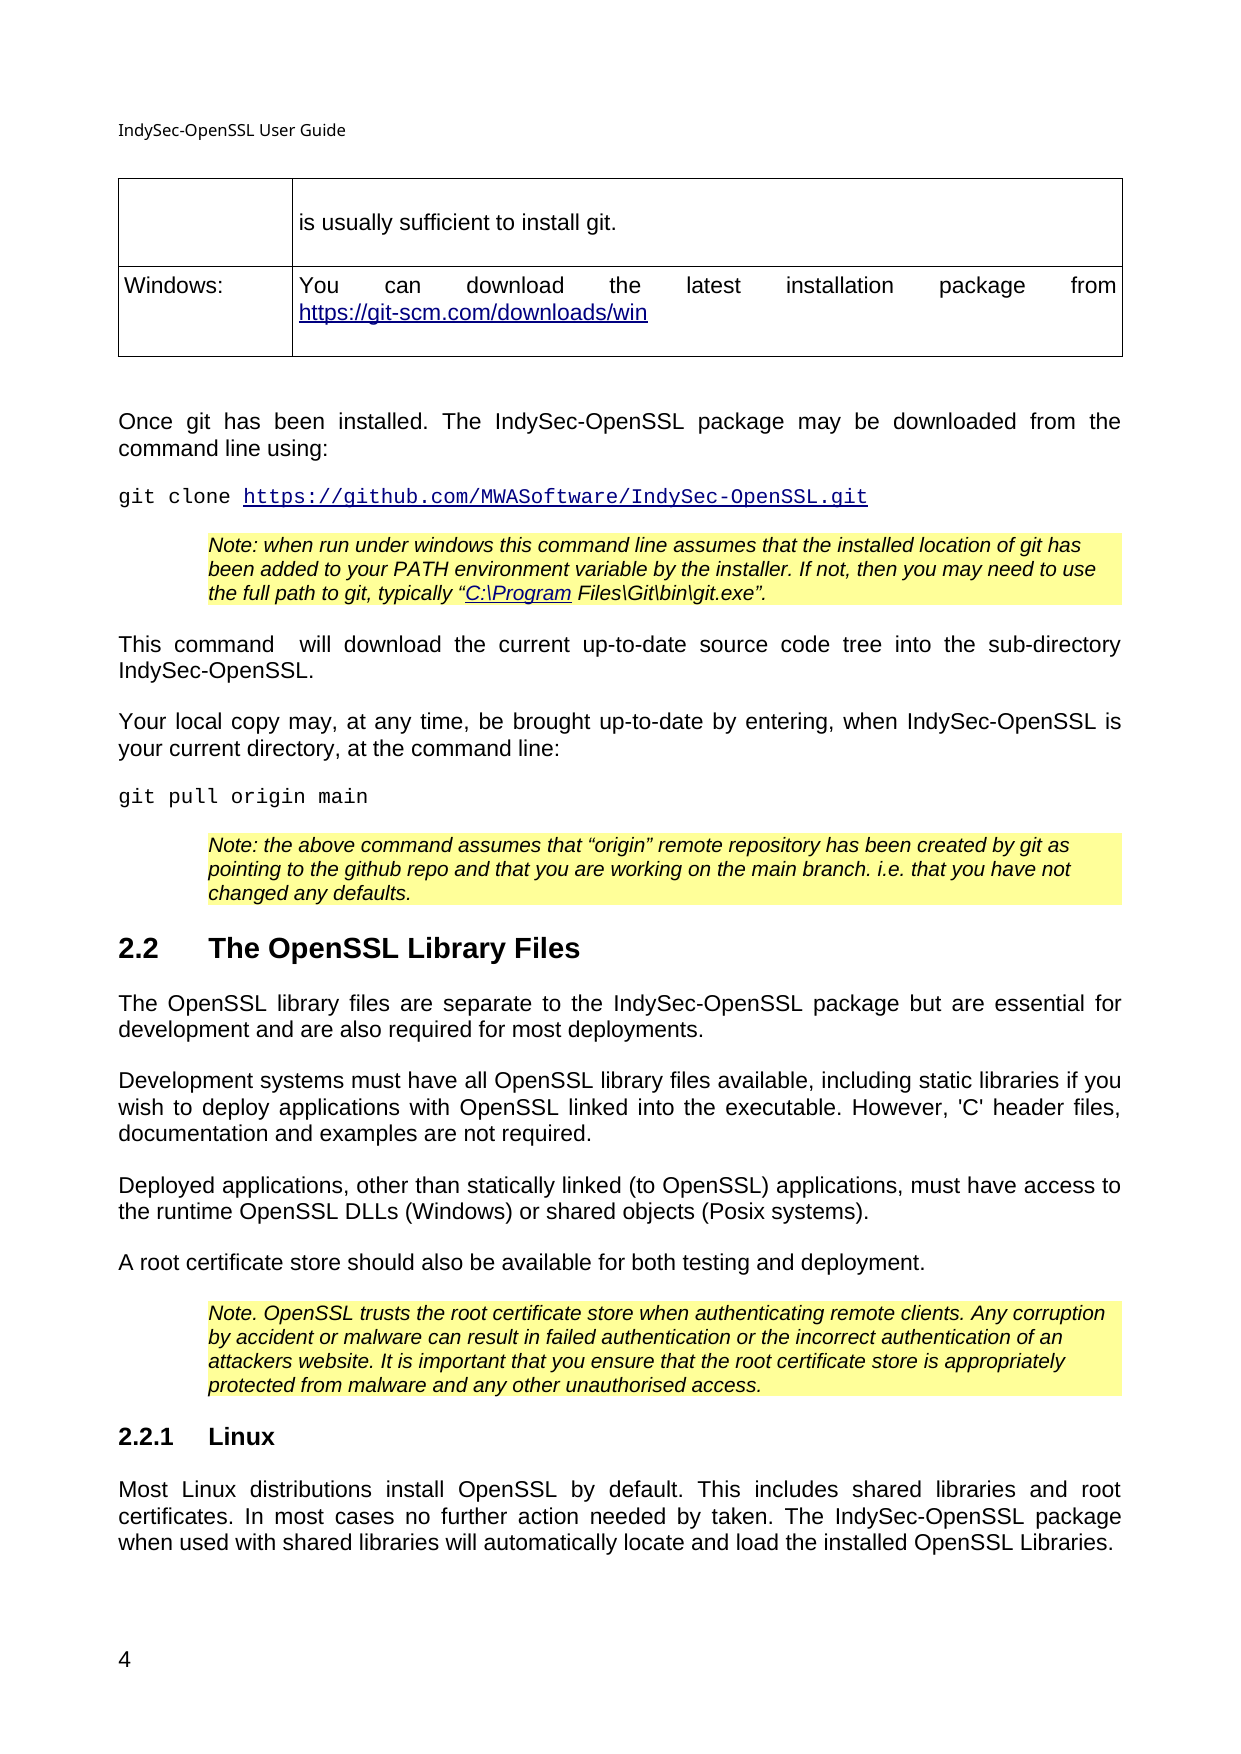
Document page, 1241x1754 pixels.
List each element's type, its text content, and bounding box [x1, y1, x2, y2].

text The OpenSSL library files are separate to the IndySec-OpenSSL package but are essential for development and are also required for most deployments. [118, 990, 1122, 1042]
table_header is usually sufficient to install git. [293, 179, 1122, 266]
text Deployed applications, other than statically linked (to OpenSSL) applications, must have access to the runtime OpenSSL DLLs (Windows) or shared objects (Posix systems). [118, 1172, 1122, 1224]
text Your local copy may, at any time, be brought up-to-date by entering, when IndySec-OpenSSL is your current directory, at the command line: [118, 708, 1122, 761]
text Note: when run under windows this command line assumes that the installed location of git has been added to your PATH environment variable by the installer. If not, then you may need to use the full path to git, typically “C:\Program Files\Git\bin\git.exe”. [208, 533, 1122, 605]
subtitle The OpenSSL Library Files [118, 931, 1122, 964]
text Note. OpenSSL trusts the root certificate store when authenticating remote clients. Any corruption by accident or malware can result in failed authentication or the incorrect authentication of an attackers website. It is important that you ensure that the root certificate store is appropriately protected from malware and any other unauthorised access. [208, 1301, 1122, 1396]
table_header [119, 179, 292, 266]
text Note: the above command assumes that “origin” remote repository has been created by git as pointing to the github repo and that you are working on the main branch. i.e. that you have not changed any defaults. [208, 833, 1122, 905]
text This command will download the current up-to-date source code tree into the sub-directory IndySec-OpenSSL. [118, 631, 1122, 683]
text git clone https://github.com/MWASoftware/IndySec-OpenSSL.git [118, 486, 1122, 509]
text git pull origin main [118, 786, 1122, 810]
text A root certificate store should also be available for both testing and deployment. [118, 1249, 1122, 1276]
text Once git has been installed. The IndySec-OpenSSL package may be downloaded from the command line using: [118, 408, 1122, 461]
table_cell Windows: [119, 267, 292, 356]
subtitle Linux [118, 1422, 1122, 1451]
text Development systems must have all OpenSSL library files available, including static libraries if you wish to deploy applications with OpenSSL linked into the executable. However, 'C' header files, documentation and examples are not required. [118, 1067, 1122, 1147]
table_cell You can download the latest installation package from https://git-scm.com/downloads/win [293, 267, 1122, 356]
text Most Linux distributions install OpenSSL by default. This includes shared libraries and root certificates. In most cases no further action needed by taken. The IndySec-OpenSSL package when used with shared libraries will automatically locate and load the installed OpenSSL Libraries. [118, 1476, 1122, 1555]
